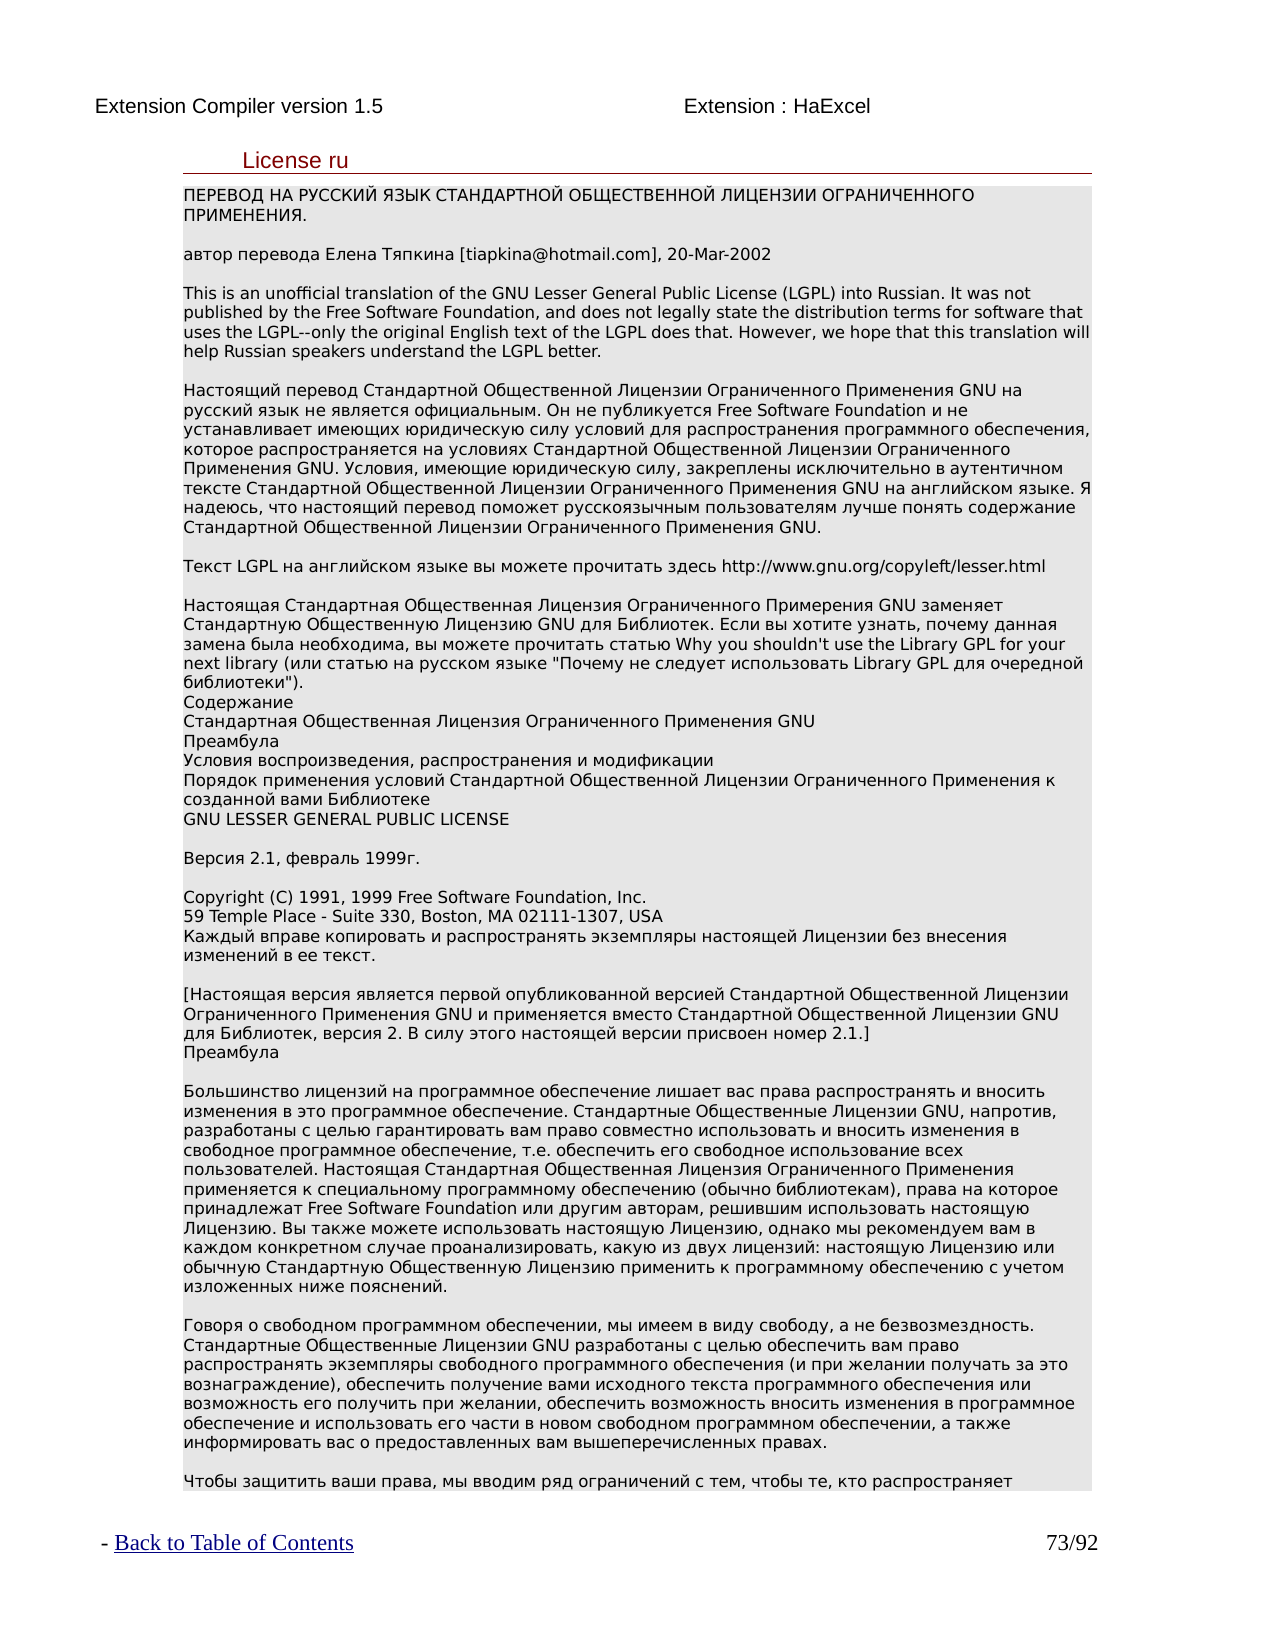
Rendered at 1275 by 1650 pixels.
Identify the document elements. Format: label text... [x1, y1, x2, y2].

text автор перевода Елена Тяпкина [tiapkina@hotmail.com], 20-Mar-2002 [183, 245, 1092, 264]
text Настоящий перевод Стандартной Общественной Лицензии Ограниченного Применения GNU на русский язык не является официальным. Он не публикуется Free Software Foundation и не устанавливает имеющих юридическую силу условий для распространения программного обеспечения, которое распространяется на условиях Стандартной Общественной Лицензии Ограниченного Применения GNU. Условия, имеющие юридическую силу, закреплены исключительно в аутентичном тексте Стандартной Общественной Лицензии Ограниченного Применения GNU на английском языке. Я надеюсь, что настоящий перевод поможет русскоязычным пользователям лучше понять содержание Стандартной Общественной Лицензии Ограниченного Применения GNU. [183, 381, 1092, 537]
text License ru [183, 147, 1092, 173]
text ПЕРЕВОД НА РУССКИЙ ЯЗЫК СТАНДАРТНОЙ ОБЩЕСТВЕННОЙ ЛИЦЕНЗИИ ОГРАНИЧЕННОГО ПРИМЕНЕНИЯ. [183, 186, 1092, 225]
text Говоря о свободном программном обеспечении, мы имеем в виду свободу, а не безвозмездность. Стандартные Общественные Лицензии GNU разработаны с целью обеспечить вам право распространять экземпляры свободного программного обеспечения (и при желании получать за это вознаграждение), обеспечить получение вами исходного текста программного обеспечения или возможность его получить при желании, обеспечить возможность вносить изменения в программное обеспечение и использовать его части в новом свободном программном обеспечении, а также информировать вас о предоставленных вам вышеперечисленных правах. [183, 1316, 1092, 1452]
text Настоящая Стандартная Общественная Лицензия Ограниченного Примерения GNU заменяет Стандартную Общественную Лицензию GNU для Библиотек. Если вы хотите узнать, почему данная замена была необходима, вы можете прочитать статью Why you shouldn't use the Library GPL for your next library (или статью на русском языке "Почему не следует использовать Library GPL для очередной библиотеки"). [183, 595, 1092, 693]
text [Настоящая версия является первой опубликованной версией Стандартной Общественной Лицензии Ограниченного Применения GNU и применяется вместо Стандартной Общественной Лицензии GNU для Библиотек, версия 2. В силу этого настоящей версии присвоен номер 2.1.] [183, 985, 1092, 1043]
text Большинство лицензий на программное обеспечение лишает вас права распространять и вносить изменения в это программное обеспечение. Стандартные Общественные Лицензии GNU, напротив, разработаны с целью гарантировать вам право совместно использовать и вносить изменения в свободное программное обеспечение, т.е. обеспечить его свободное использование всех пользователей. Настоящая Стандартная Общественная Лицензия Ограниченного Применения применяется к специальному программному обеспечению (обычно библиотекам), права на которое принадлежат Free Software Foundation или другим авторам, решившим использовать настоящую Лицензию. Вы также можете использовать настоящую Лицензию, однако мы рекомендуем вам в каждом конкретном случае проанализировать, какую из двух лицензий: настоящую Лицензию или обычную Стандартную Общественную Лицензию применить к программному обеспечению с учетом изложенных ниже пояснений. [183, 1082, 1092, 1297]
text Текст LGPL на английском языке вы можете прочитать здесь http://www.gnu.org/copyleft/lesser.html [183, 556, 1092, 576]
text Условия воспроизведения, распространения и модификации [183, 751, 1092, 771]
text Copyright (C) 1991, 1999 Free Software Foundation, Inc. [183, 888, 1092, 907]
text Порядок применения условий Стандартной Общественной Лицензии Ограниченного Применения к созданной вами Библиотеке [183, 771, 1092, 810]
text Содержание [183, 693, 1092, 712]
text Чтобы защитить ваши права, мы вводим ряд ограничений с тем, чтобы те, кто распространяет [183, 1472, 1092, 1491]
text 59 Temple Place - Suite 330, Boston, MA 02111-1307, USA [183, 907, 1092, 927]
text This is an unofficial translation of the GNU Lesser General Public License (LGPL) into Russian. It was not published by the Free Software Foundation, and does not legally state the distribution terms for software that uses the LGPL--only the original English text of the LGPL does that. However, we hope that this translation will help Russian speakers understand the LGPL better. [183, 284, 1092, 362]
text Каждый вправе копировать и распространять экземпляры настоящей Лицензии без внесения изменений в ее текст. [183, 927, 1092, 966]
text GNU LESSER GENERAL PUBLIC LICENSE [183, 810, 1092, 829]
text Версия 2.1, февраль 1999г. [183, 849, 1092, 868]
text Стандартная Общественная Лицензия Ограниченного Применения GNU [183, 712, 1092, 732]
text Преамбула [183, 1043, 1092, 1063]
text Преамбула [183, 732, 1092, 751]
